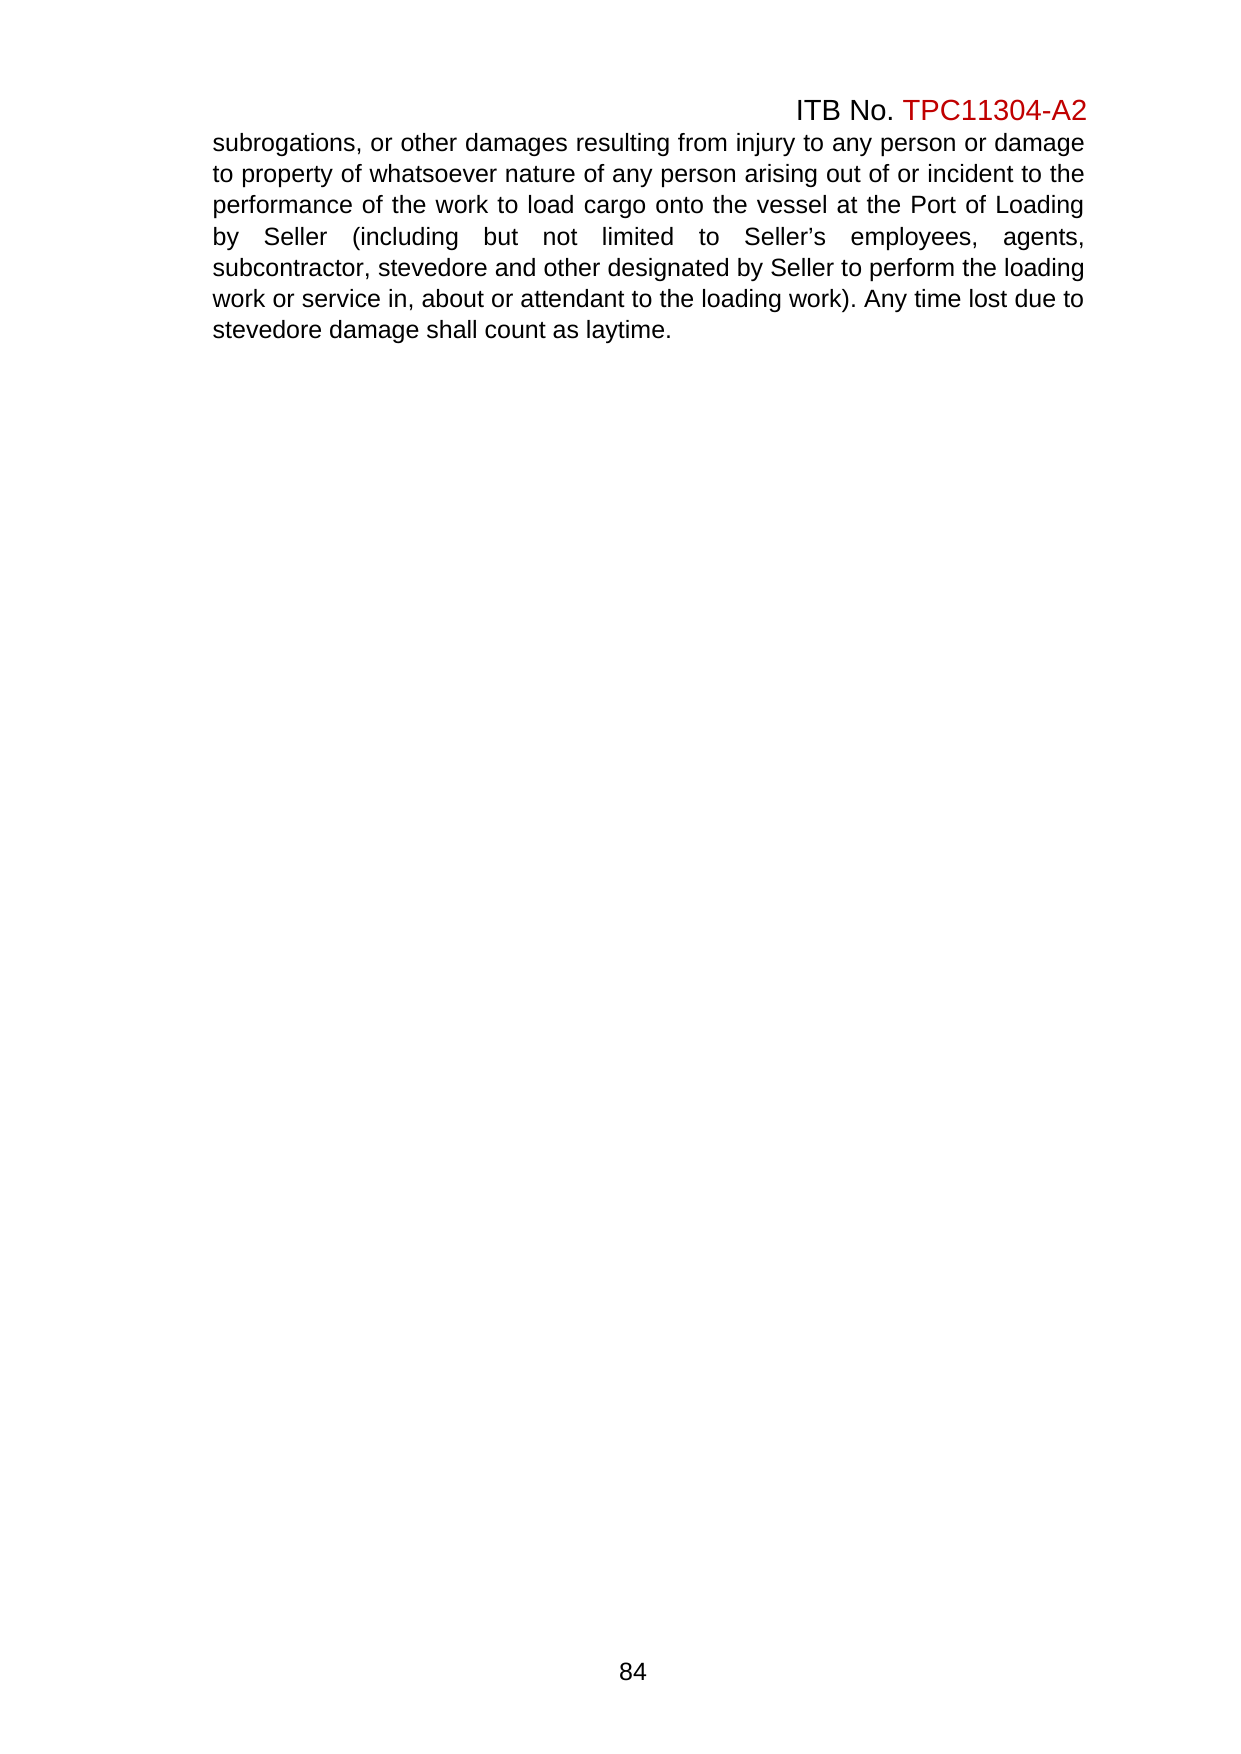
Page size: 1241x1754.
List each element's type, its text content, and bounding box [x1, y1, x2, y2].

text subrogations, or other damages resulting from injury to any person or damage to property of whatsoever nature of any person arising out of or incident to the performance of the work to load cargo onto the vessel at the Port of Loading by Seller (including but not limited to Seller’s employees, agents, subcontractor, stevedore and other designated by Seller to perform the loading work or service in, about or attendant to the loading work). Any time lost due to stevedore damage shall count as laytime. [212, 126, 1087, 345]
